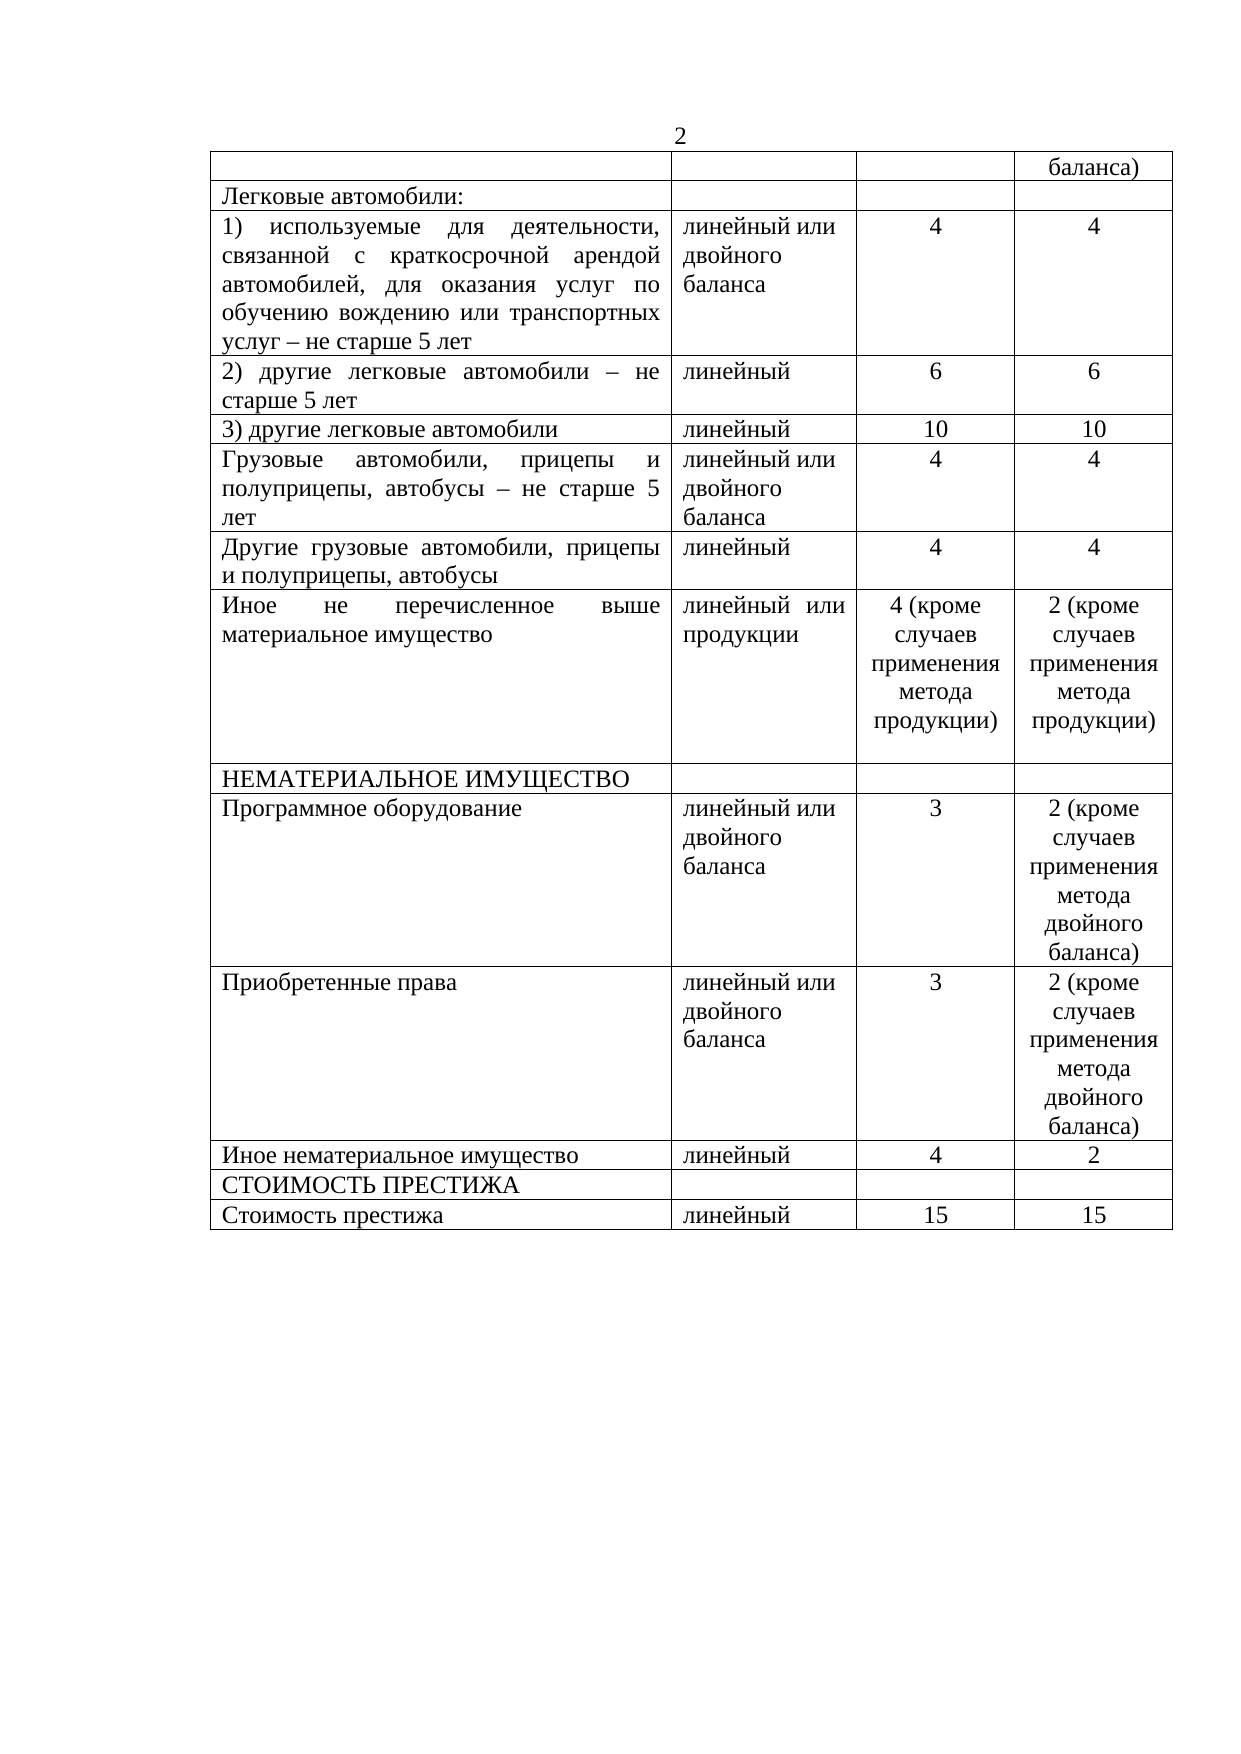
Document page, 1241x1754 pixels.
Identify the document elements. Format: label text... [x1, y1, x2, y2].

table_cell линейный или двойного баланса [672, 444, 856, 531]
table_cell [1015, 1170, 1172, 1199]
table_cell 2 (кроме случаев применения метода двойного баланса) [1015, 967, 1172, 1139]
table_cell 4 [857, 532, 1014, 589]
table_cell 10 [857, 415, 1014, 443]
table_cell 15 [857, 1200, 1014, 1229]
table_cell линейный [672, 1200, 856, 1229]
table_cell 1) используемые для деятельности, связанной с краткосрочной арендой автомобилей, для оказания услуг по обучению вождению или транспортных услуг – не старше 5 лет [211, 211, 671, 355]
table_cell [672, 152, 856, 180]
table_cell Стоимость престижа [211, 1200, 671, 1229]
table_cell 4 [1015, 532, 1172, 589]
table_cell 6 [857, 356, 1014, 413]
table_cell 6 [1015, 356, 1172, 413]
table_cell 3) другие легковые автомобили [211, 415, 671, 443]
table_cell 15 [1015, 1200, 1172, 1229]
table_cell [672, 1170, 856, 1199]
table_cell [857, 764, 1014, 792]
table_cell [672, 764, 856, 792]
table_cell линейный или двойного баланса [672, 794, 856, 966]
table_cell НЕМАТЕРИАЛЬНОЕ ИМУЩЕСТВО [211, 764, 671, 792]
table_cell 2 (кроме случаев применения метода продукции) [1015, 590, 1172, 763]
table_cell 2) другие легковые автомобили – не старше 5 лет [211, 356, 671, 413]
table_cell [857, 1170, 1014, 1199]
table_cell линейный [672, 1141, 856, 1169]
table_cell Иное не перечисленное выше материальное имущество [211, 590, 671, 763]
table_cell Грузовые автомобили, прицепы и полуприцепы, автобусы – не старше 5 лет [211, 444, 671, 531]
table_cell Легковые автомобили: [211, 181, 671, 210]
table_cell [857, 152, 1014, 180]
table_cell 4 [857, 444, 1014, 531]
table_cell 3 [857, 967, 1014, 1139]
table_cell [672, 181, 856, 210]
table_cell [211, 152, 671, 180]
table_cell линейный или продукции [672, 590, 856, 763]
table_cell линейный [672, 415, 856, 443]
table_cell линейный [672, 356, 856, 413]
table_cell [1015, 181, 1172, 210]
table_cell 4 [1015, 211, 1172, 355]
table_cell 2 [1015, 1141, 1172, 1169]
table_cell Приобретенные права [211, 967, 671, 1139]
table_cell 10 [1015, 415, 1172, 443]
table_cell 4 [1015, 444, 1172, 531]
table_cell [857, 181, 1014, 210]
table_cell линейный или двойного баланса [672, 211, 856, 355]
table_cell Программное оборудование [211, 794, 671, 966]
table_cell 3 [857, 794, 1014, 966]
table_cell линейный или двойного баланса [672, 967, 856, 1139]
table_cell СТОИМОСТЬ ПРЕСТИЖА [211, 1170, 671, 1199]
table_cell 2 (кроме случаев применения метода двойного баланса) [1015, 794, 1172, 966]
table_cell 4 [857, 1141, 1014, 1169]
table_cell Иное нематериальное имущество [211, 1141, 671, 1169]
table_cell баланса) [1015, 152, 1172, 180]
table_cell [1015, 764, 1172, 792]
table_cell 4 (кроме случаев применения метода продукции) [857, 590, 1014, 763]
table_cell линейный [672, 532, 856, 589]
table_cell 4 [857, 211, 1014, 355]
table_cell Другие грузовые автомобили, прицепы и полуприцепы, автобусы [211, 532, 671, 589]
